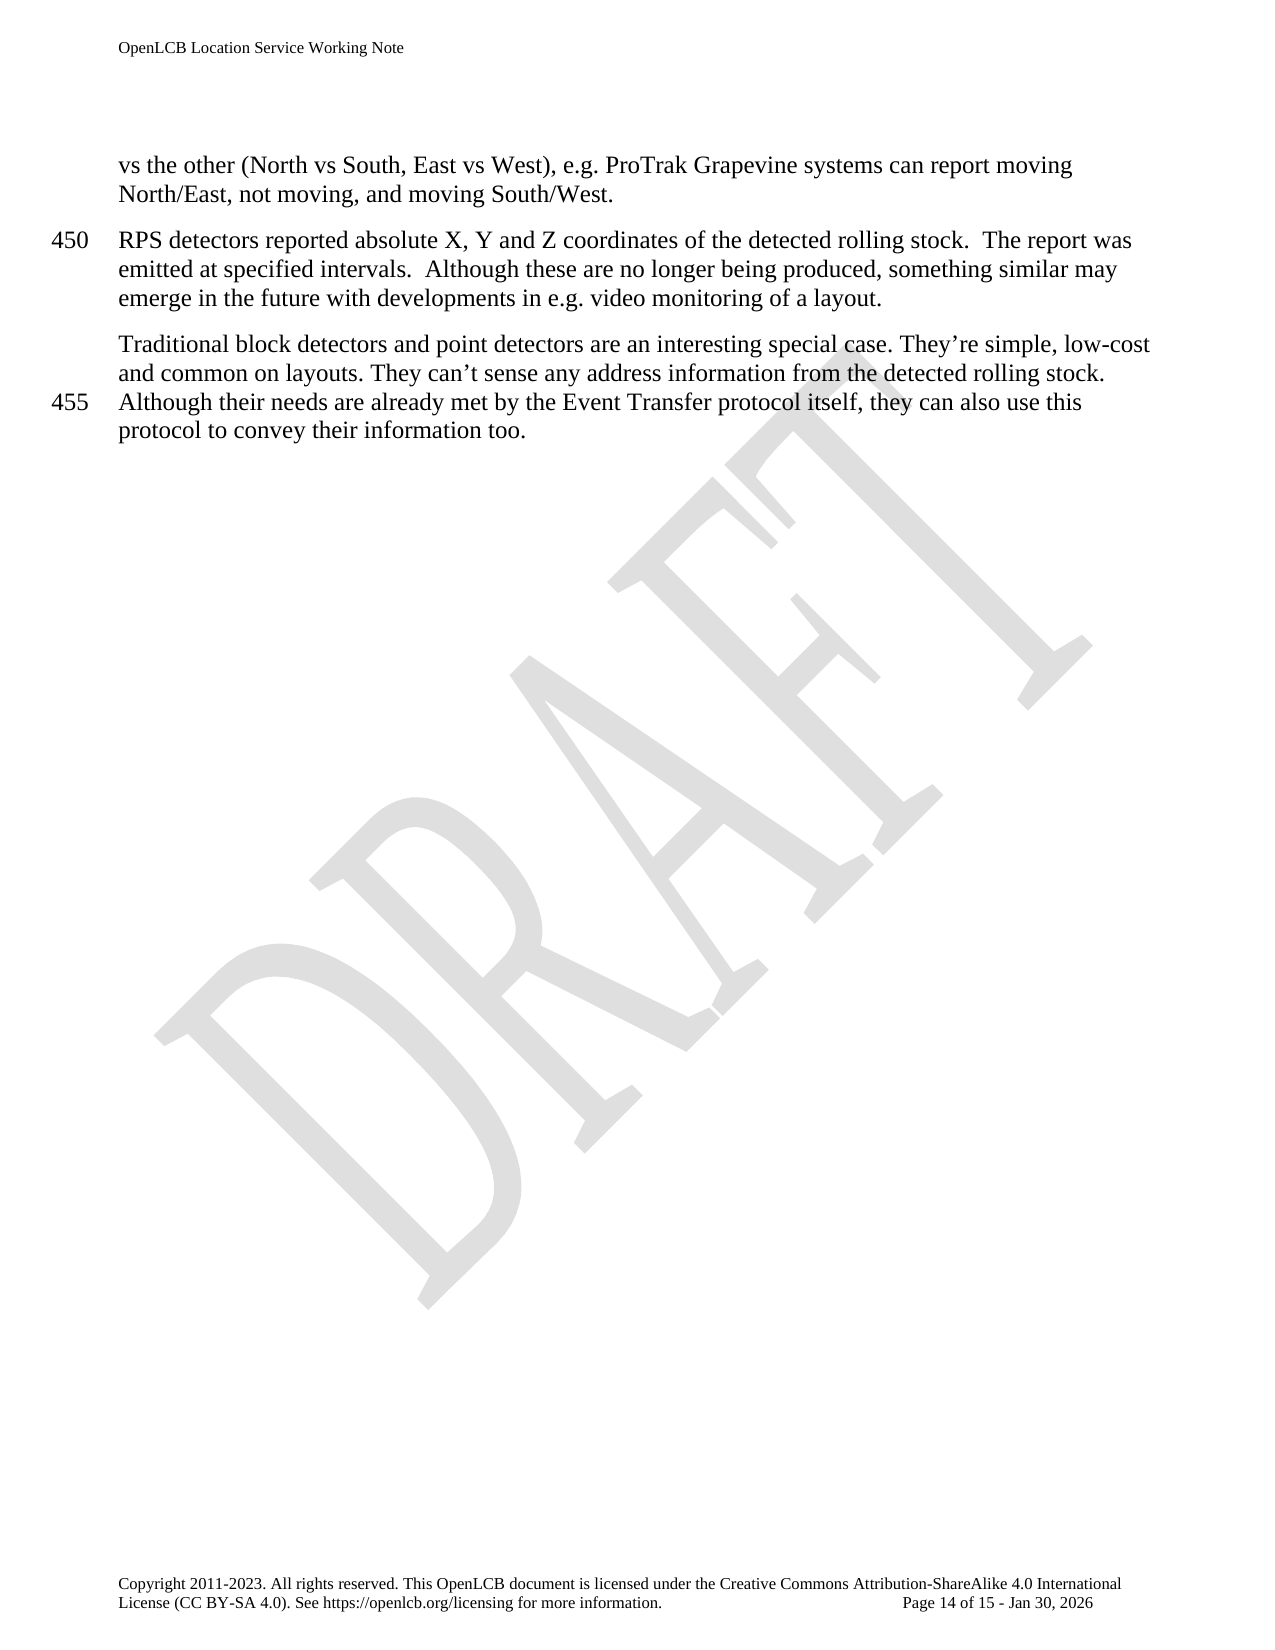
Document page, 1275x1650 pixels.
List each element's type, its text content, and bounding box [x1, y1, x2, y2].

text vs the other (North vs South, East vs West), e.g. ProTrak Grapevine systems can report moving North/East, not moving, and moving South/West. [118, 150, 1157, 207]
text Traditional block detectors and point detectors are an interesting special case. They’re simple, low-cost and common on layouts. They can’t sense any address information from the detected rolling stock. Although their needs are already met by the Event Transfer protocol itself, they can also use this protocol to convey their information too. [118, 329, 1157, 444]
text RPS detectors reported absolute X, Y and Z coordinates of the detected rolling stock. The report was emitted at specified intervals. Although these are no longer being produced, something similar may emerge in the future with developments in e.g. video monitoring of a layout. [118, 225, 1157, 311]
